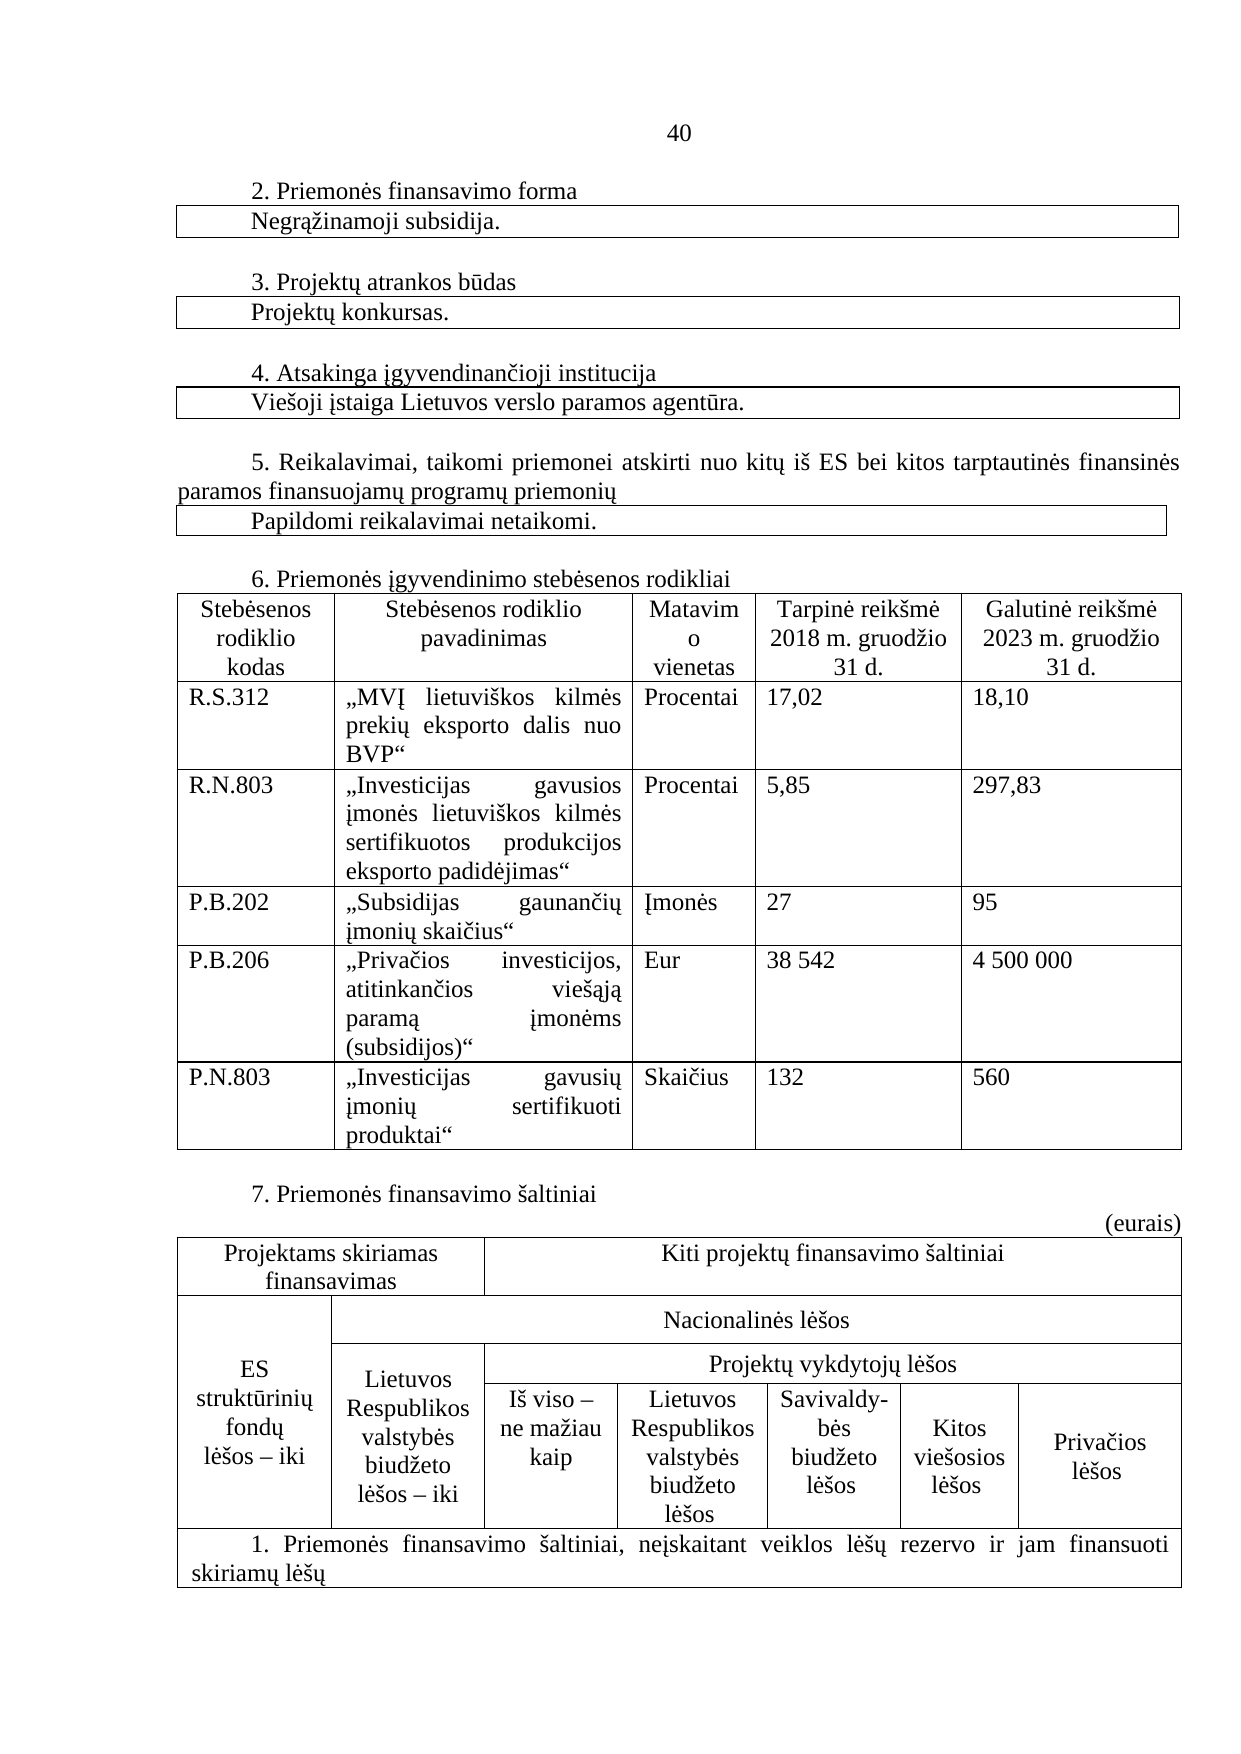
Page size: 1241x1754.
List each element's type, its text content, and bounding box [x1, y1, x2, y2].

table_cell Kitos viešosios lėšos [901, 1384, 1018, 1528]
table_header Matavimo vienetas [633, 594, 755, 681]
text 2. Priemonės finansavimo forma [177, 176, 1181, 205]
table_cell 5,85 [756, 770, 961, 886]
table_cell P.B.206 [178, 946, 334, 1061]
text 3. Projektų atrankos būdas [177, 267, 1181, 296]
table_cell „Investicijas gavusios įmonės lietuviškos kilmės sertifikuotos produkcijos eksporto padidėjimas“ [335, 770, 632, 886]
table_header Papildomi reikalavimai netaikomi. [177, 506, 1166, 534]
table_cell P.N.803 [178, 1063, 334, 1149]
table_cell Procentai [633, 682, 755, 769]
table_header Stebėsenos rodiklio pavadinimas [335, 594, 632, 681]
table_cell Lietuvos Respublikos valstybės biudžeto lėšos – iki [332, 1344, 484, 1528]
table_cell P.B.202 [178, 887, 334, 944]
table_cell „Subsidijas gaunančių įmonių skaičius“ [335, 887, 632, 944]
table_cell 560 [962, 1063, 1181, 1149]
table_header Negrąžinamoji subsidija. [177, 206, 1178, 237]
table_cell „Investicijas gavusių įmonių sertifikuoti produktai“ [335, 1063, 632, 1149]
table_cell 1. Priemonės finansavimo šaltiniai, neįskaitant veiklos lėšų rezervo ir jam finansuoti skiriamų lėšų [178, 1529, 1181, 1587]
table_header Projektų konkursas. [177, 297, 1179, 328]
table_cell Lietuvos Respublikos valstybės biudžeto lėšos [618, 1384, 767, 1528]
table_header Projektams skiriamas finansavimas [178, 1238, 484, 1295]
table_cell 17,02 [756, 682, 961, 769]
text 4. Atsakinga įgyvendinančioji institucija [177, 358, 1181, 386]
text 5. Reikalavimai, taikomi priemonei atskirti nuo kitų iš ES bei kitos tarptautinės finansinės paramos finansuojamų programų priemonių [177, 447, 1181, 505]
table_cell „Privačios investicijos, atitinkančios viešąją paramą įmonėms (subsidijos)“ [335, 946, 632, 1061]
table_header Galutinė reikšmė 2023 m. gruodžio 31 d. [962, 594, 1181, 681]
table_cell „MVĮ lietuviškos kilmės prekių eksporto dalis nuo BVP“ [335, 682, 632, 769]
table_cell Privačios lėšos [1019, 1384, 1181, 1528]
table_cell Įmonės [633, 887, 755, 944]
table_header Tarpinė reikšmė 2018 m. gruodžio 31 d. [756, 594, 961, 681]
table_cell Projektų vykdytojų lėšos [485, 1344, 1181, 1383]
table_header Stebėsenos rodiklio kodas [178, 594, 334, 681]
table_cell Procentai [633, 770, 755, 886]
table_cell 132 [756, 1063, 961, 1149]
table_cell 95 [962, 887, 1181, 944]
table_cell ES struktūrinių fondų lėšos – iki [178, 1296, 331, 1528]
table_cell R.N.803 [178, 770, 334, 886]
table_header Viešoji įstaiga Lietuvos verslo paramos agentūra. [177, 388, 1179, 417]
table_cell R.S.312 [178, 682, 334, 769]
table_cell 38 542 [756, 946, 961, 1061]
table_cell Nacionalinės lėšos [332, 1296, 1181, 1343]
text 6. Priemonės įgyvendinimo stebėsenos rodikliai [177, 564, 1181, 593]
table_cell 297,83 [962, 770, 1181, 886]
table_cell 4 500 000 [962, 946, 1181, 1061]
text 7. Priemonės finansavimo šaltiniai [177, 1179, 1181, 1208]
table_header Kiti projektų finansavimo šaltiniai [485, 1238, 1181, 1295]
table_cell Savivaldy-bės biudžeto lėšos [768, 1384, 900, 1528]
table_cell Eur [633, 946, 755, 1061]
table_cell Iš viso – ne mažiau kaip [485, 1384, 617, 1528]
text (eurais) [177, 1208, 1181, 1237]
table_cell 18,10 [962, 682, 1181, 769]
table_cell 27 [756, 887, 961, 944]
table_cell Skaičius [633, 1063, 755, 1149]
